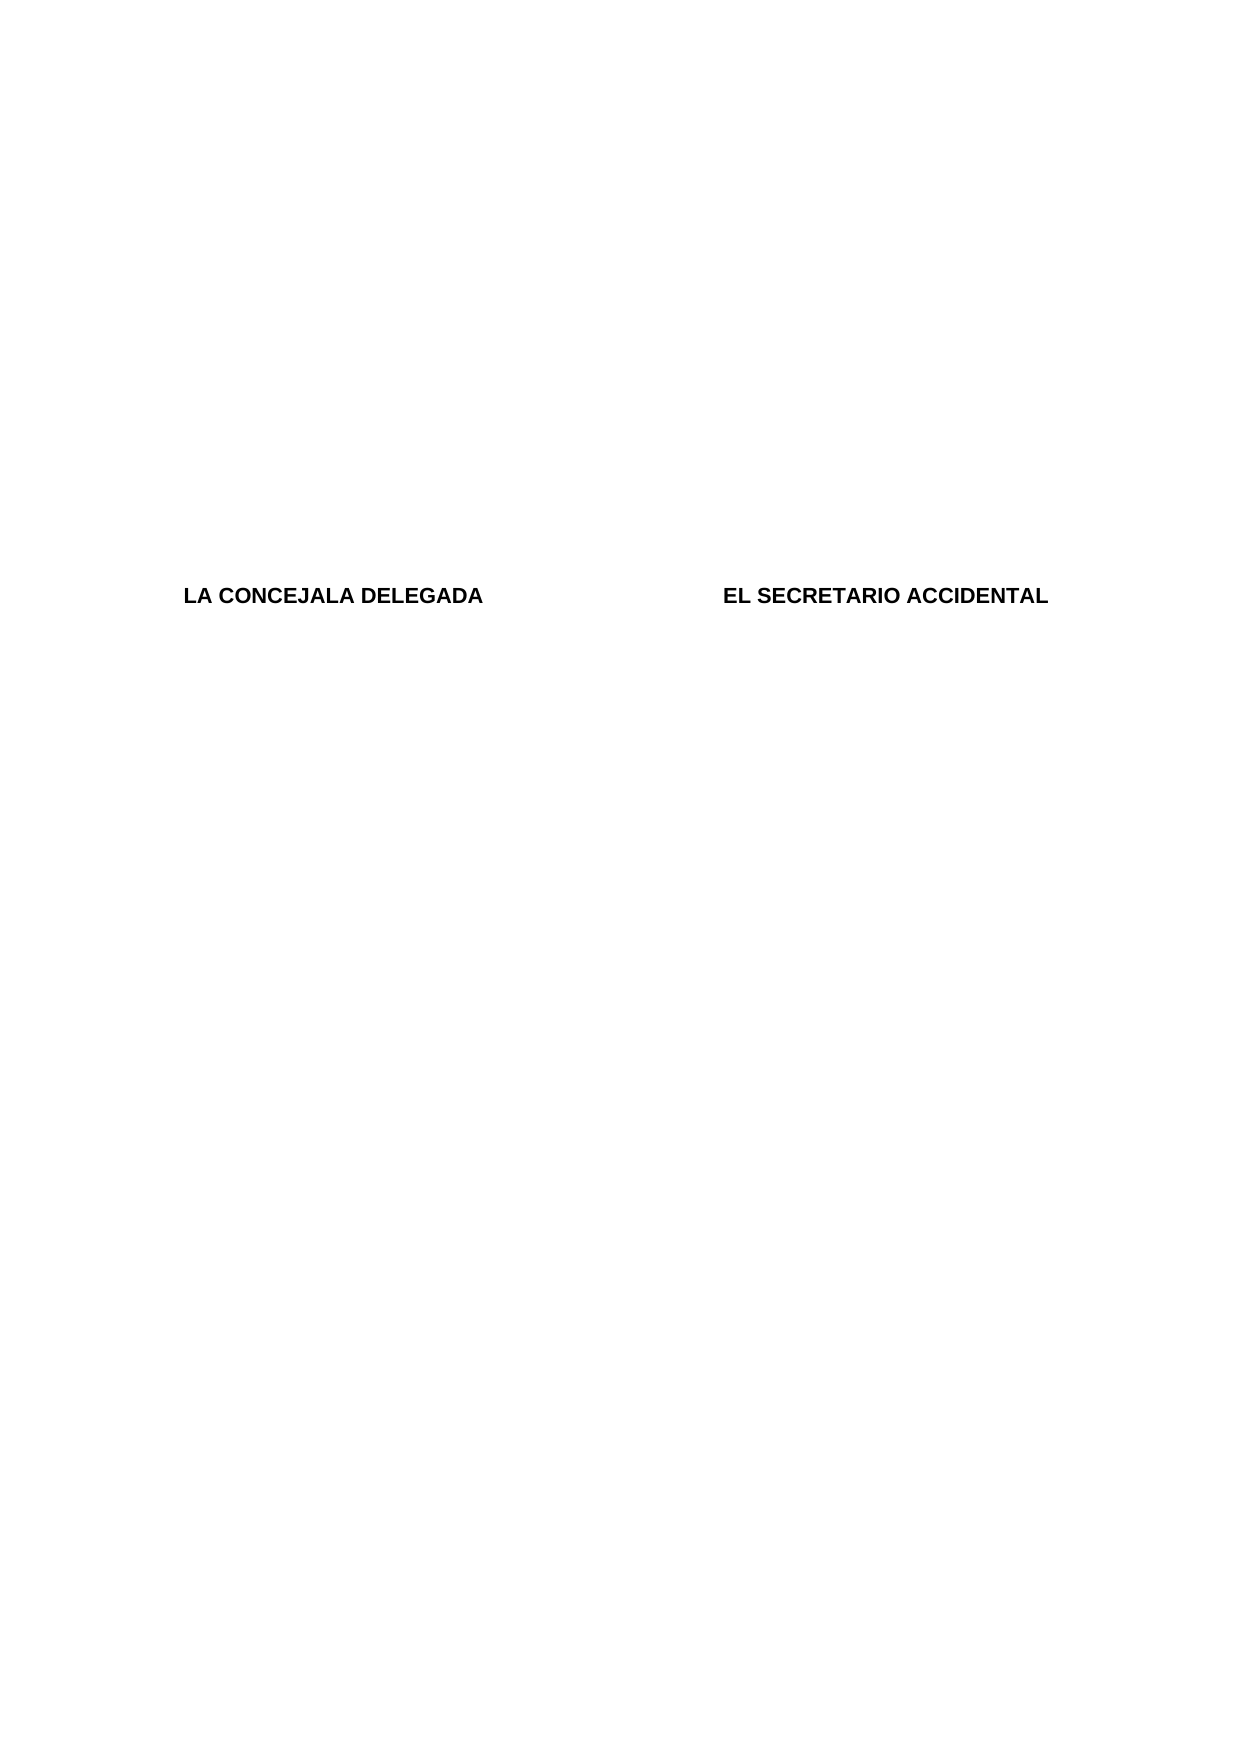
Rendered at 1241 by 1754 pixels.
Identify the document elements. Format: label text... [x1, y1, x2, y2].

text LA CONCEJALA DELEGADA EL SECRETARIO ACCIDENTAL [177, 583, 1063, 608]
